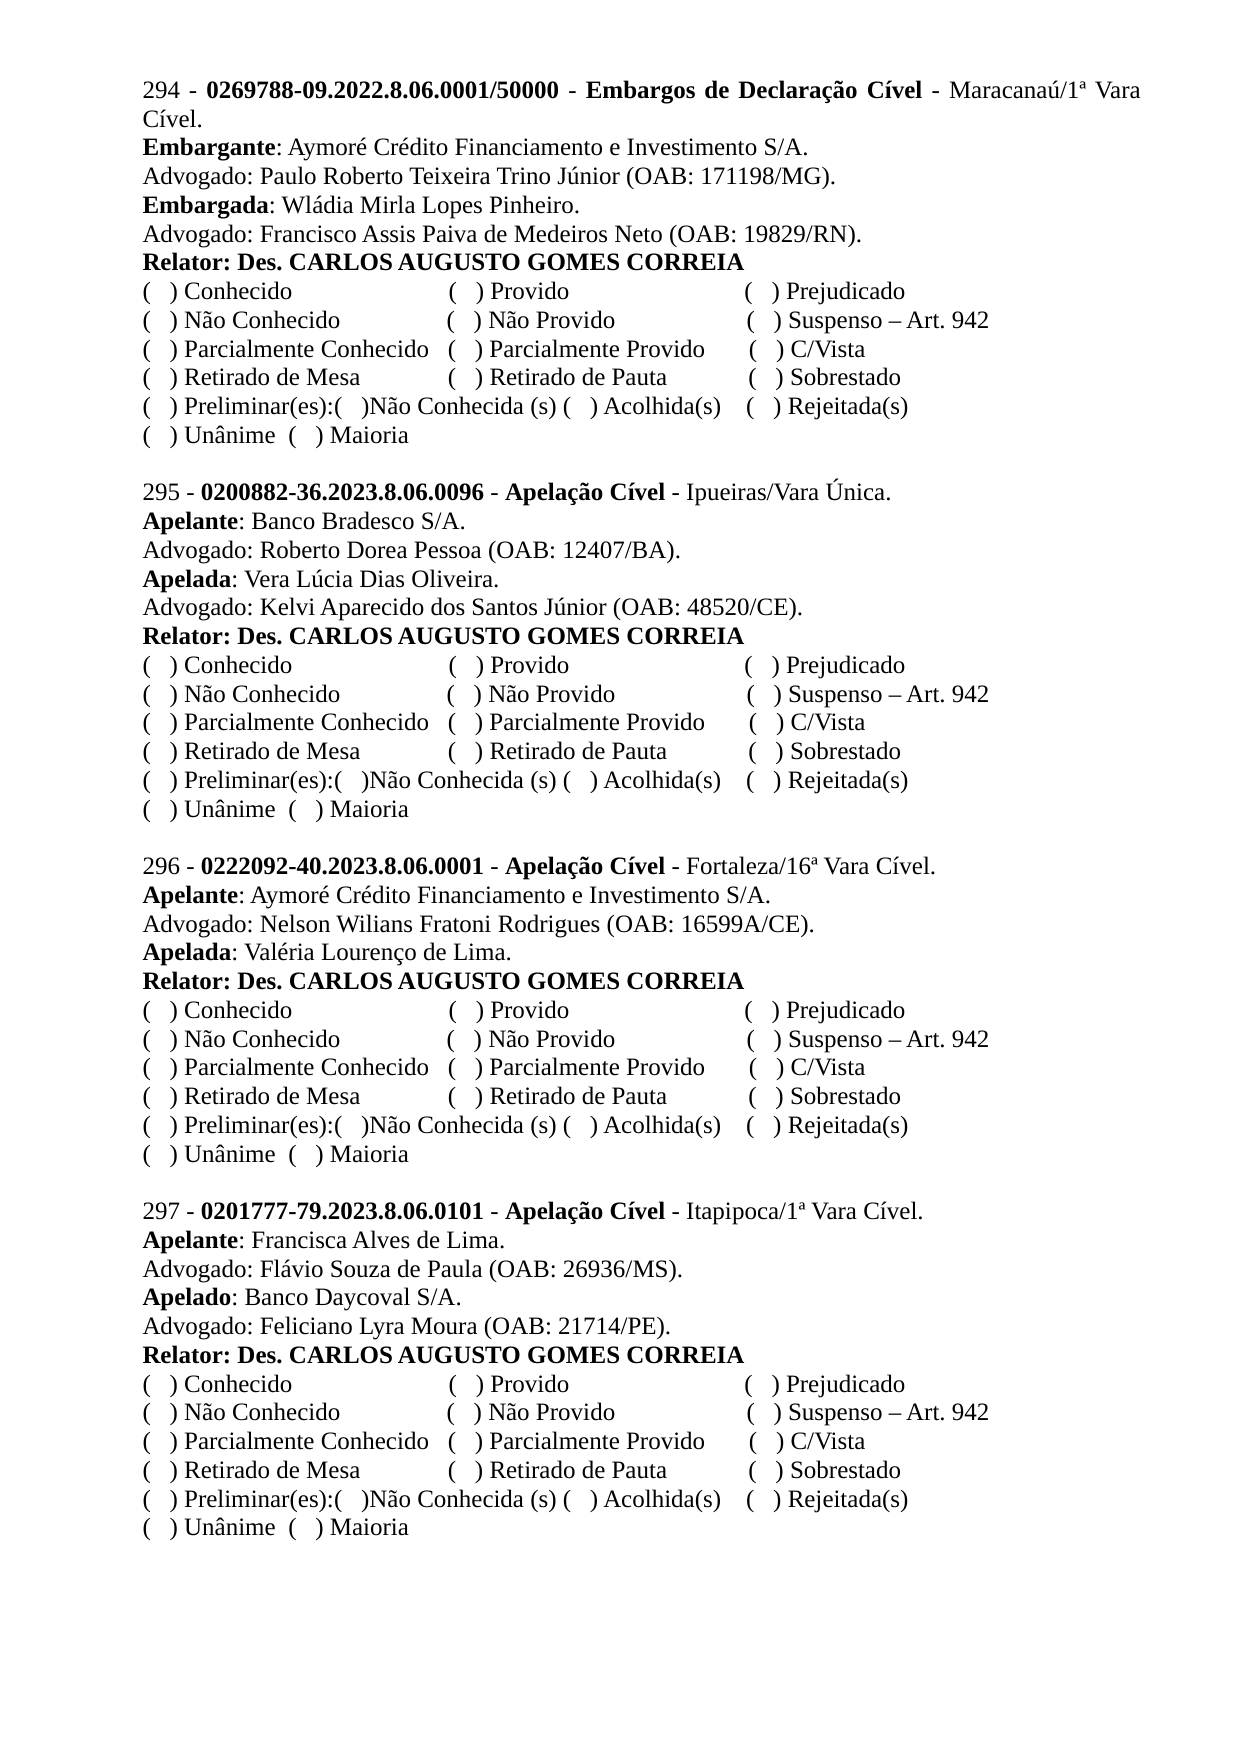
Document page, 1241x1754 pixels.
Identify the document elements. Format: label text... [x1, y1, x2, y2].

text ( ) Preliminar(es):( )Não Conhecida (s) ( ) Acolhida(s) ( ) Rejeitada(s) [142, 391, 1158, 420]
text ( ) Conhecido ( ) Provido ( ) Prejudicado [142, 995, 1141, 1024]
text Apelada: Valéria Lourenço de Lima. [142, 937, 1141, 966]
text ( ) Parcialmente Conhecido ( ) Parcialmente Provido ( ) C/Vista [142, 1052, 1158, 1081]
text ( ) Retirado de Mesa ( ) Retirado de Pauta ( ) Sobrestado [142, 362, 1158, 391]
text Advogado: Paulo Roberto Teixeira Trino Júnior (OAB: 171198/MG). [142, 161, 1141, 190]
text Relator: Des. CARLOS AUGUSTO GOMES CORREIA [142, 966, 1141, 995]
text ( ) Unânime ( ) Maioria [142, 794, 1158, 822]
text ( ) Preliminar(es):( )Não Conhecida (s) ( ) Acolhida(s) ( ) Rejeitada(s) [142, 1484, 1158, 1512]
text Embargada: Wládia Mirla Lopes Pinheiro. [142, 190, 1141, 219]
text ( ) Unânime ( ) Maioria [142, 1139, 1158, 1167]
text ( ) Parcialmente Conhecido ( ) Parcialmente Provido ( ) C/Vista [142, 1426, 1158, 1455]
text Apelante: Aymoré Crédito Financiamento e Investimento S/A. [142, 880, 1141, 909]
text Advogado: Flávio Souza de Paula (OAB: 26936/MS). [142, 1254, 1141, 1282]
text ( ) Retirado de Mesa ( ) Retirado de Pauta ( ) Sobrestado [142, 1455, 1158, 1484]
text 295 - 0200882-36.2023.8.06.0096 - Apelação Cível - Ipueiras/Vara Única. [142, 477, 1141, 506]
text Apelada: Vera Lúcia Dias Oliveira. [142, 564, 1141, 592]
text ( ) Conhecido ( ) Provido ( ) Prejudicado [142, 276, 1141, 305]
text 294 - 0269788-09.2022.8.06.0001/50000 - Embargos de Declaração Cível - Maracanaú/1ª Vara Cível. [142, 75, 1141, 132]
text ( ) Não Conhecido ( ) Não Provido ( ) Suspenso – Art. 942 [142, 305, 1158, 334]
text ( ) Conhecido ( ) Provido ( ) Prejudicado [142, 650, 1141, 679]
text Apelado: Banco Daycoval S/A. [142, 1282, 1141, 1311]
text Relator: Des. CARLOS AUGUSTO GOMES CORREIA [142, 247, 1141, 276]
text ( ) Retirado de Mesa ( ) Retirado de Pauta ( ) Sobrestado [142, 1081, 1158, 1110]
text 296 - 0222092-40.2023.8.06.0001 - Apelação Cível - Fortaleza/16ª Vara Cível. [142, 851, 1141, 880]
text ( ) Não Conhecido ( ) Não Provido ( ) Suspenso – Art. 942 [142, 1397, 1158, 1426]
text ( ) Unânime ( ) Maioria [142, 1512, 1158, 1541]
text ( ) Retirado de Mesa ( ) Retirado de Pauta ( ) Sobrestado [142, 736, 1158, 765]
text ( ) Unânime ( ) Maioria [142, 420, 1158, 449]
text Relator: Des. CARLOS AUGUSTO GOMES CORREIA [142, 621, 1141, 650]
text Advogado: Feliciano Lyra Moura (OAB: 21714/PE). [142, 1311, 1141, 1340]
text Embargante: Aymoré Crédito Financiamento e Investimento S/A. [142, 132, 1141, 161]
text Apelante: Banco Bradesco S/A. [142, 506, 1141, 535]
text ( ) Parcialmente Conhecido ( ) Parcialmente Provido ( ) C/Vista [142, 707, 1158, 736]
text ( ) Não Conhecido ( ) Não Provido ( ) Suspenso – Art. 942 [142, 679, 1158, 707]
text Apelante: Francisca Alves de Lima. [142, 1225, 1141, 1254]
text ( ) Conhecido ( ) Provido ( ) Prejudicado [142, 1369, 1141, 1397]
text Advogado: Kelvi Aparecido dos Santos Júnior (OAB: 48520/CE). [142, 592, 1141, 621]
text Advogado: Nelson Wilians Fratoni Rodrigues (OAB: 16599A/CE). [142, 909, 1141, 937]
text Relator: Des. CARLOS AUGUSTO GOMES CORREIA [142, 1340, 1141, 1369]
text ( ) Preliminar(es):( )Não Conhecida (s) ( ) Acolhida(s) ( ) Rejeitada(s) [142, 1110, 1158, 1139]
text ( ) Preliminar(es):( )Não Conhecida (s) ( ) Acolhida(s) ( ) Rejeitada(s) [142, 765, 1158, 794]
text Advogado: Francisco Assis Paiva de Medeiros Neto (OAB: 19829/RN). [142, 219, 1141, 247]
text 297 - 0201777-79.2023.8.06.0101 - Apelação Cível - Itapipoca/1ª Vara Cível. [142, 1196, 1141, 1225]
text Advogado: Roberto Dorea Pessoa (OAB: 12407/BA). [142, 535, 1141, 564]
text ( ) Parcialmente Conhecido ( ) Parcialmente Provido ( ) C/Vista [142, 334, 1158, 362]
text ( ) Não Conhecido ( ) Não Provido ( ) Suspenso – Art. 942 [142, 1024, 1158, 1052]
